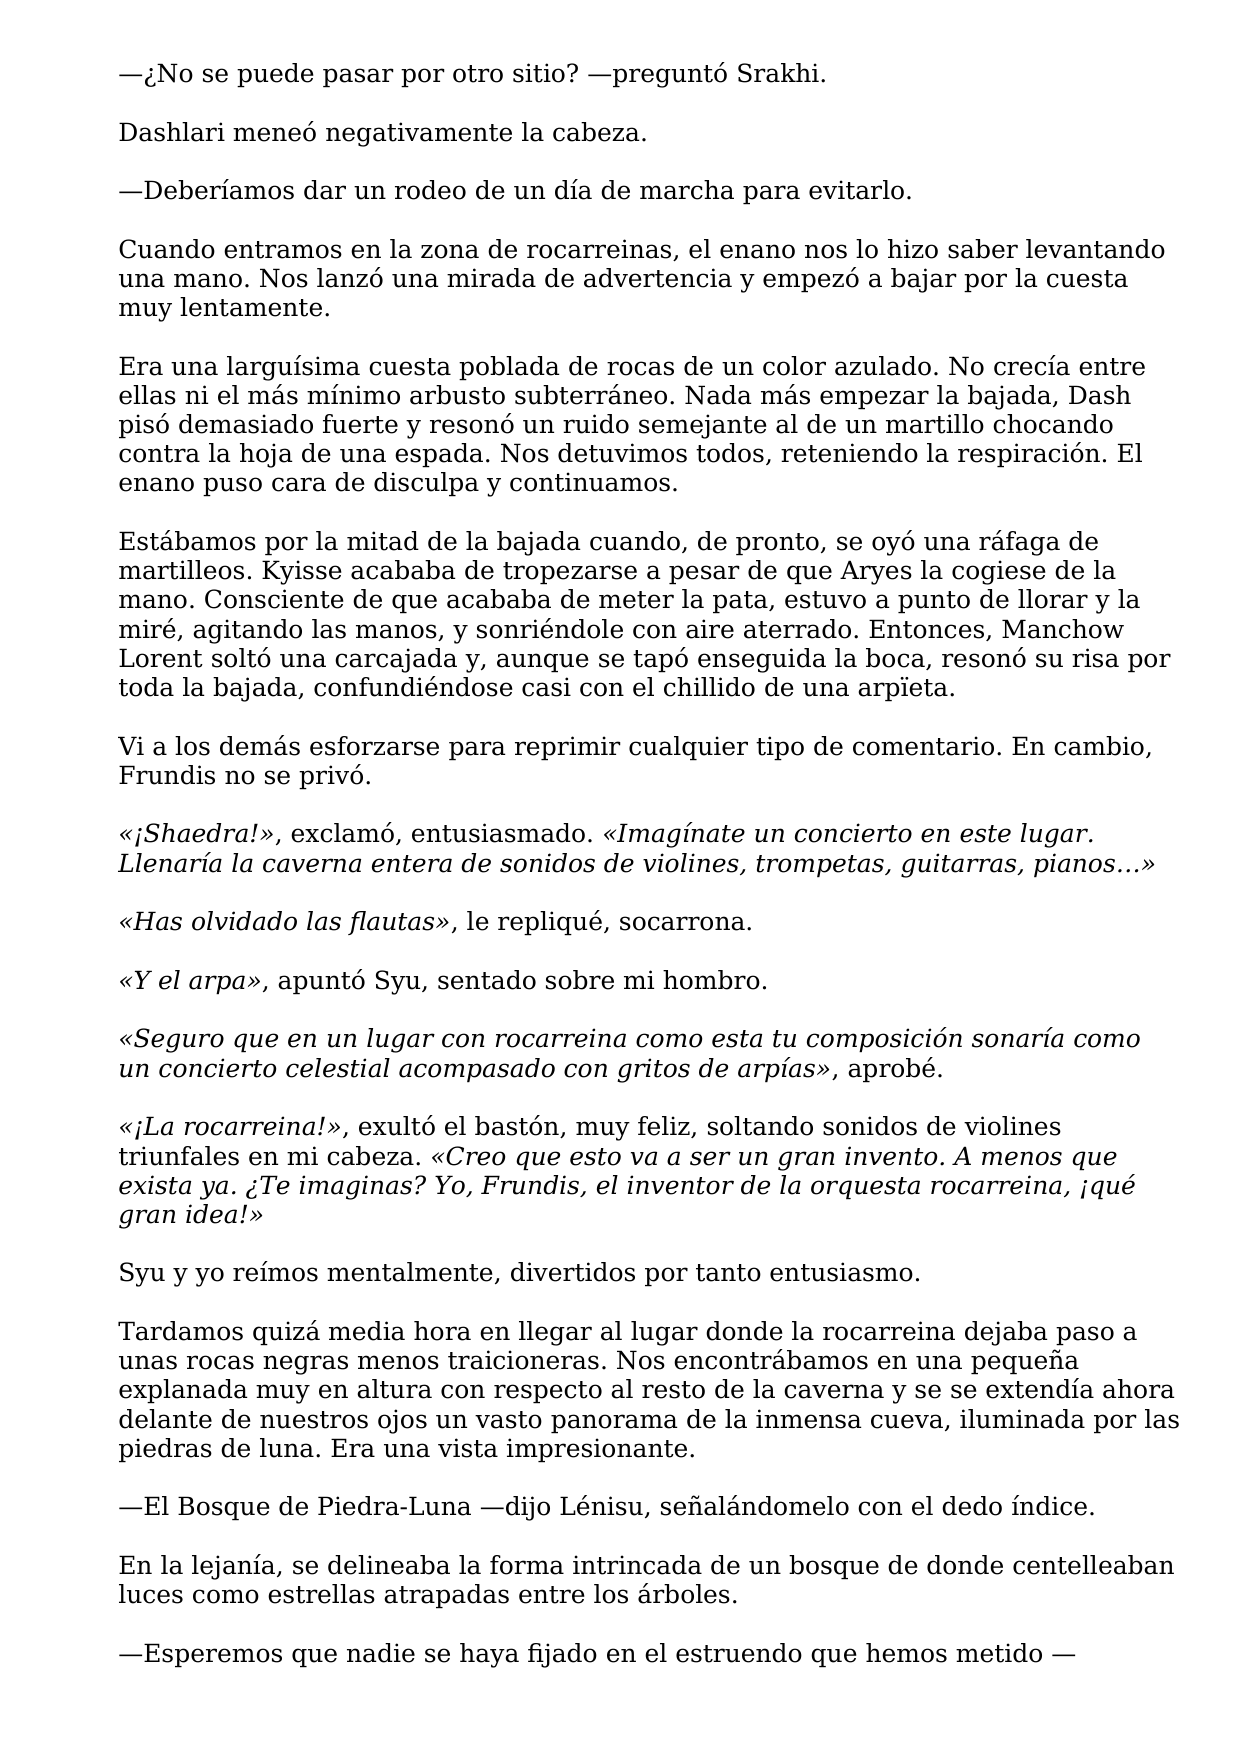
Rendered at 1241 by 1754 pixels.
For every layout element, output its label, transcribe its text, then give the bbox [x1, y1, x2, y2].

text «Y el arpa», apuntó Syu, sentado sobre mi hombro. [118, 966, 1181, 995]
text Dashlari meneó negativamente la cabeza. [118, 118, 1181, 147]
text Era una larguísima cuesta poblada de rocas de un color azulado. No crecía entre ellas ni el más mínimo arbusto subterráneo. Nada más empezar la bajada, Dash pisó demasiado fuerte y resonó un ruido semejante al de un martillo chocando contra la hoja de una espada. Nos detuvimos todos, reteniendo la respiración. El enano puso cara de disculpa y continuamos. [118, 352, 1181, 498]
text «Has olvidado las flautas», le repliqué, socarrona. [118, 907, 1181, 937]
text —Deberíamos dar un rodeo de un día de marcha para evitarlo. [118, 176, 1181, 206]
text Tardamos quizá media hora en llegar al lugar donde la rocarreina dejaba paso a unas rocas negras menos traicioneras. Nos encontrábamos en una pequeña explanada muy en altura con respecto al resto de la caverna y se se extendía ahora delante de nuestros ojos un vasto panorama de la inmensa cueva, iluminada por las piedras de luna. Era una vista impresionante. [118, 1317, 1181, 1463]
text —Esperemos que nadie se haya fijado en el estruendo que hemos metido — [118, 1639, 1181, 1668]
text «¡La rocarreina!», exultó el bastón, muy feliz, soltando sonidos de violines triunfales en mi cabeza. «Creo que esto va a ser un gran invento. A menos que exista ya. ¿Te imaginas? Yo, Frundis, el inventor de la orquesta rocarreina, ¡qué gran idea!» [118, 1112, 1181, 1229]
text En la lejanía, se delineaba la forma intrincada de un bosque de donde centelleaban luces como estrellas atrapadas entre los árboles. [118, 1551, 1181, 1609]
text Vi a los demás esforzarse para reprimir cualquier tipo de comentario. En cambio, Frundis no se privó. [118, 732, 1181, 790]
text Syu y yo reímos mentalmente, divertidos por tanto entusiasmo. [118, 1259, 1181, 1288]
text «¡Shaedra!», exclamó, entusiasmado. «Imagínate un concierto en este lugar. Llenaría la caverna entera de sonidos de violines, trompetas, guitarras, pianos…» [118, 819, 1181, 878]
text —¿No se puede pasar por otro sitio? —preguntó Srakhi. [118, 59, 1181, 88]
text Cuando entramos en la zona de rocarreinas, el enano nos lo hizo saber levantando una mano. Nos lanzó una mirada de advertencia y empezó a bajar por la cuesta muy lentamente. [118, 235, 1181, 322]
text —El Bosque de Piedra-Luna —dijo Lénisu, señalándomelo con el dedo índice. [118, 1493, 1181, 1522]
text «Seguro que en un lugar con rocarreina como esta tu composición sonaría como un concierto celestial acompasado con gritos de arpías», aprobé. [118, 1025, 1181, 1083]
text Estábamos por la mitad de la bajada cuando, de pronto, se oyó una ráfaga de martilleos. Kyisse acababa de tropezarse a pesar de que Aryes la cogiese de la mano. Consciente de que acababa de meter la pata, estuvo a punto de llorar y la miré, agitando las manos, y sonriéndole con aire aterrado. Entonces, Manchow Lorent soltó una carcajada y, aunque se tapó enseguida la boca, resonó su risa por toda la bajada, confundiéndose casi con el chillido de una arpïeta. [118, 527, 1181, 702]
